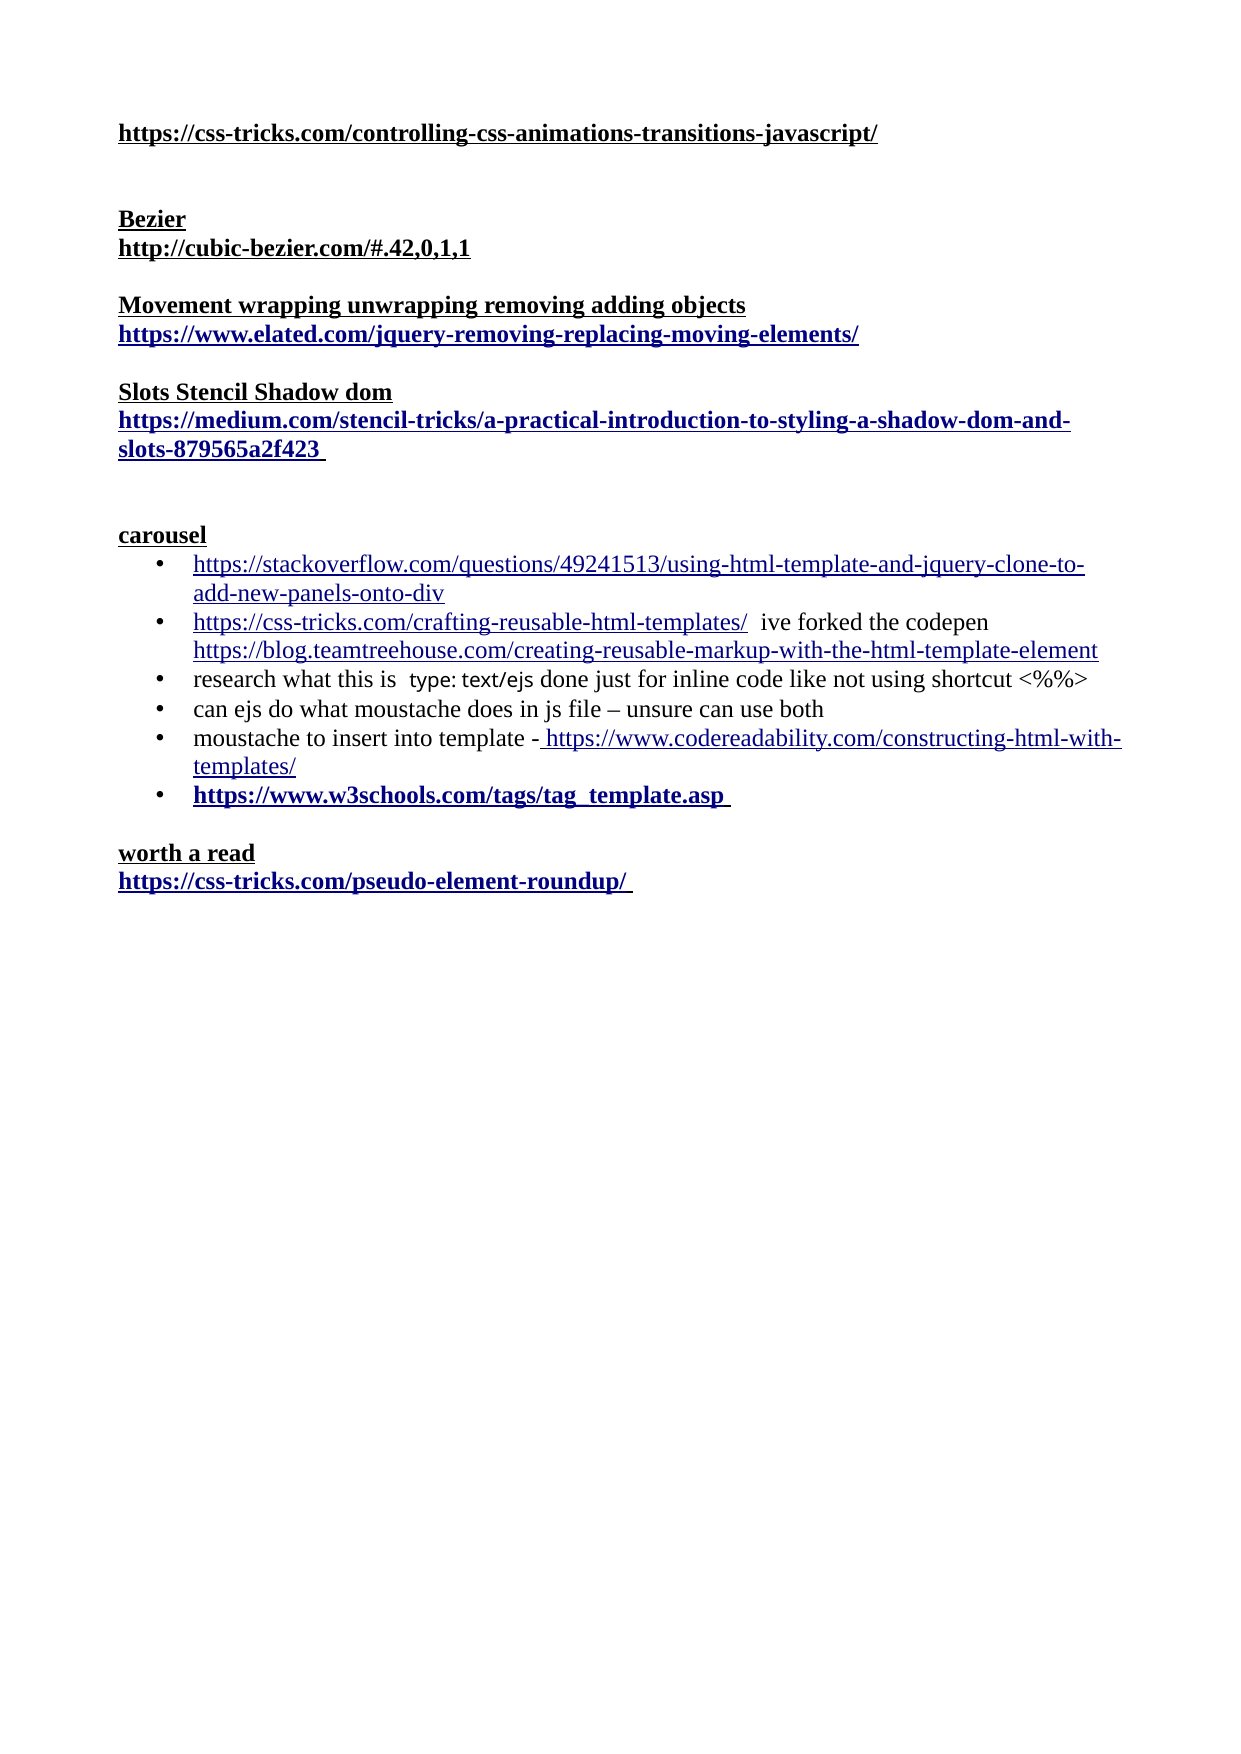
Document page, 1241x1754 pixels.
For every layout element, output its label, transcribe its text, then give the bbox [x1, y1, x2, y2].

text https://www.elated.com/jquery-removing-replacing-moving-elements/ [118, 319, 1122, 348]
list https://css-tricks.com/crafting-reusable-html-templates/ ive forked the codepen https://blog.teamtreehouse.com/creating-reusable-markup-with-the-html-template-element [156, 607, 1122, 664]
text Bezier [118, 204, 1122, 233]
text https://css-tricks.com/controlling-css-animations-transitions-javascript/ [118, 118, 1122, 147]
list research what this is type: text/ejs done just for inline code like not using shortcut <%%> [156, 664, 1122, 694]
list https://stackoverflow.com/questions/49241513/using-html-template-and-jquery-clone-to-add-new-panels-onto-div [156, 549, 1122, 607]
list https://www.w3schools.com/tags/tag_template.asp [156, 780, 1122, 809]
text https://css-tricks.com/pseudo-element-roundup/ [118, 866, 1122, 895]
text Slots Stencil Shadow dom [118, 377, 1122, 406]
text Movement wrapping unwrapping removing adding objects [118, 291, 1122, 319]
list can ejs do what moustache does in js file – unsure can use both [156, 694, 1122, 723]
text worth a read [118, 838, 1122, 866]
text carousel [118, 521, 1122, 549]
text http://cubic-bezier.com/#.42,0,1,1 [118, 233, 1122, 262]
text https://medium.com/stencil-tricks/a-practical-introduction-to-styling-a-shadow-dom-and-slots-879565a2f423 [118, 406, 1122, 463]
list moustache to insert into template - https://www.codereadability.com/constructing-html-with-templates/ [156, 723, 1122, 780]
